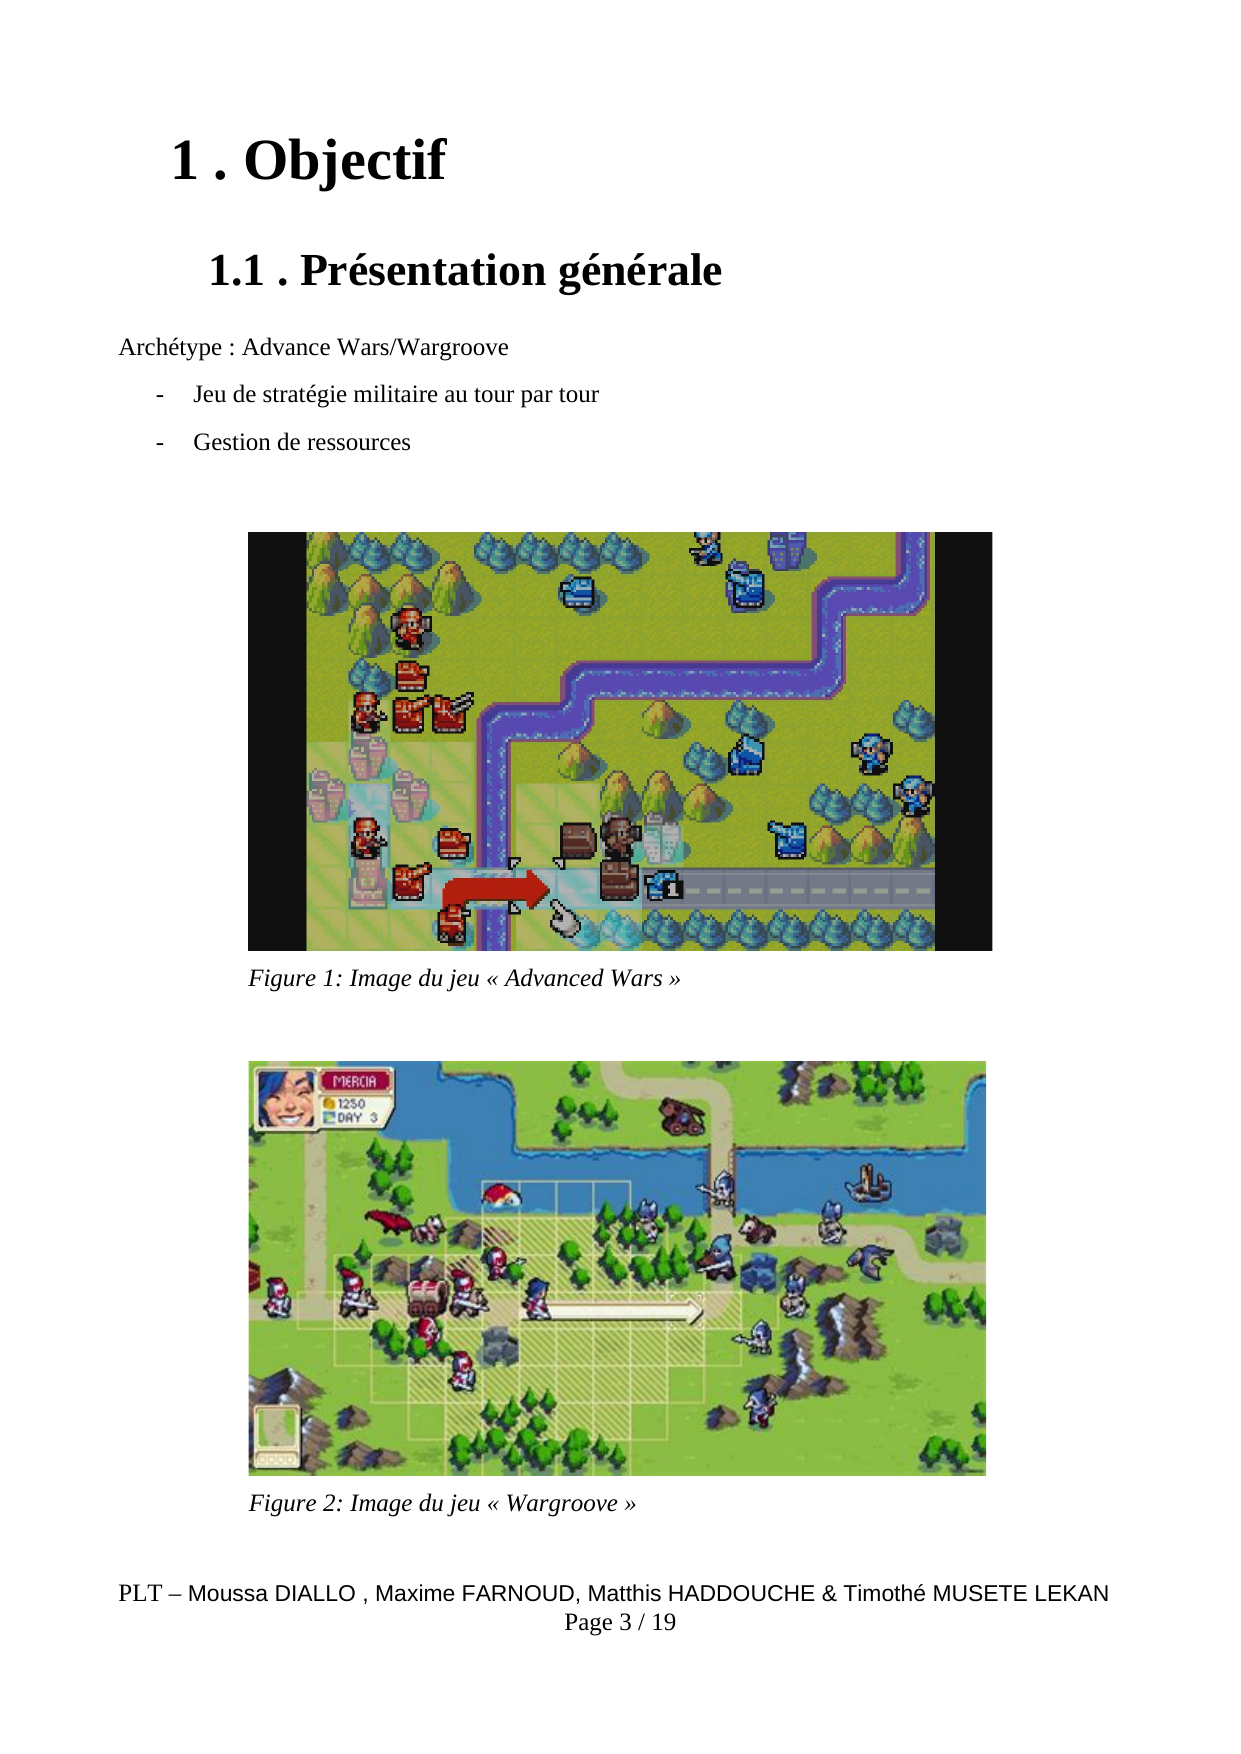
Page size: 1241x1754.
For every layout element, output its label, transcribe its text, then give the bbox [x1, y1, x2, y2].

list Jeu de stratégie militaire au tour par tour [156, 379, 1122, 408]
text Figure 1: Image du jeu « Advanced Wars » [248, 951, 992, 992]
picture [248, 1061, 987, 1476]
list Gestion de ressources [156, 427, 1122, 456]
subtitle Présentation générale [197, 242, 1122, 295]
text Figure 2: Image du jeu « Wargroove » [248, 1476, 986, 1517]
subtitle Objectif [155, 125, 1122, 192]
text Archétype : Advance Wars/Wargroove [118, 332, 1122, 361]
picture [248, 532, 993, 951]
